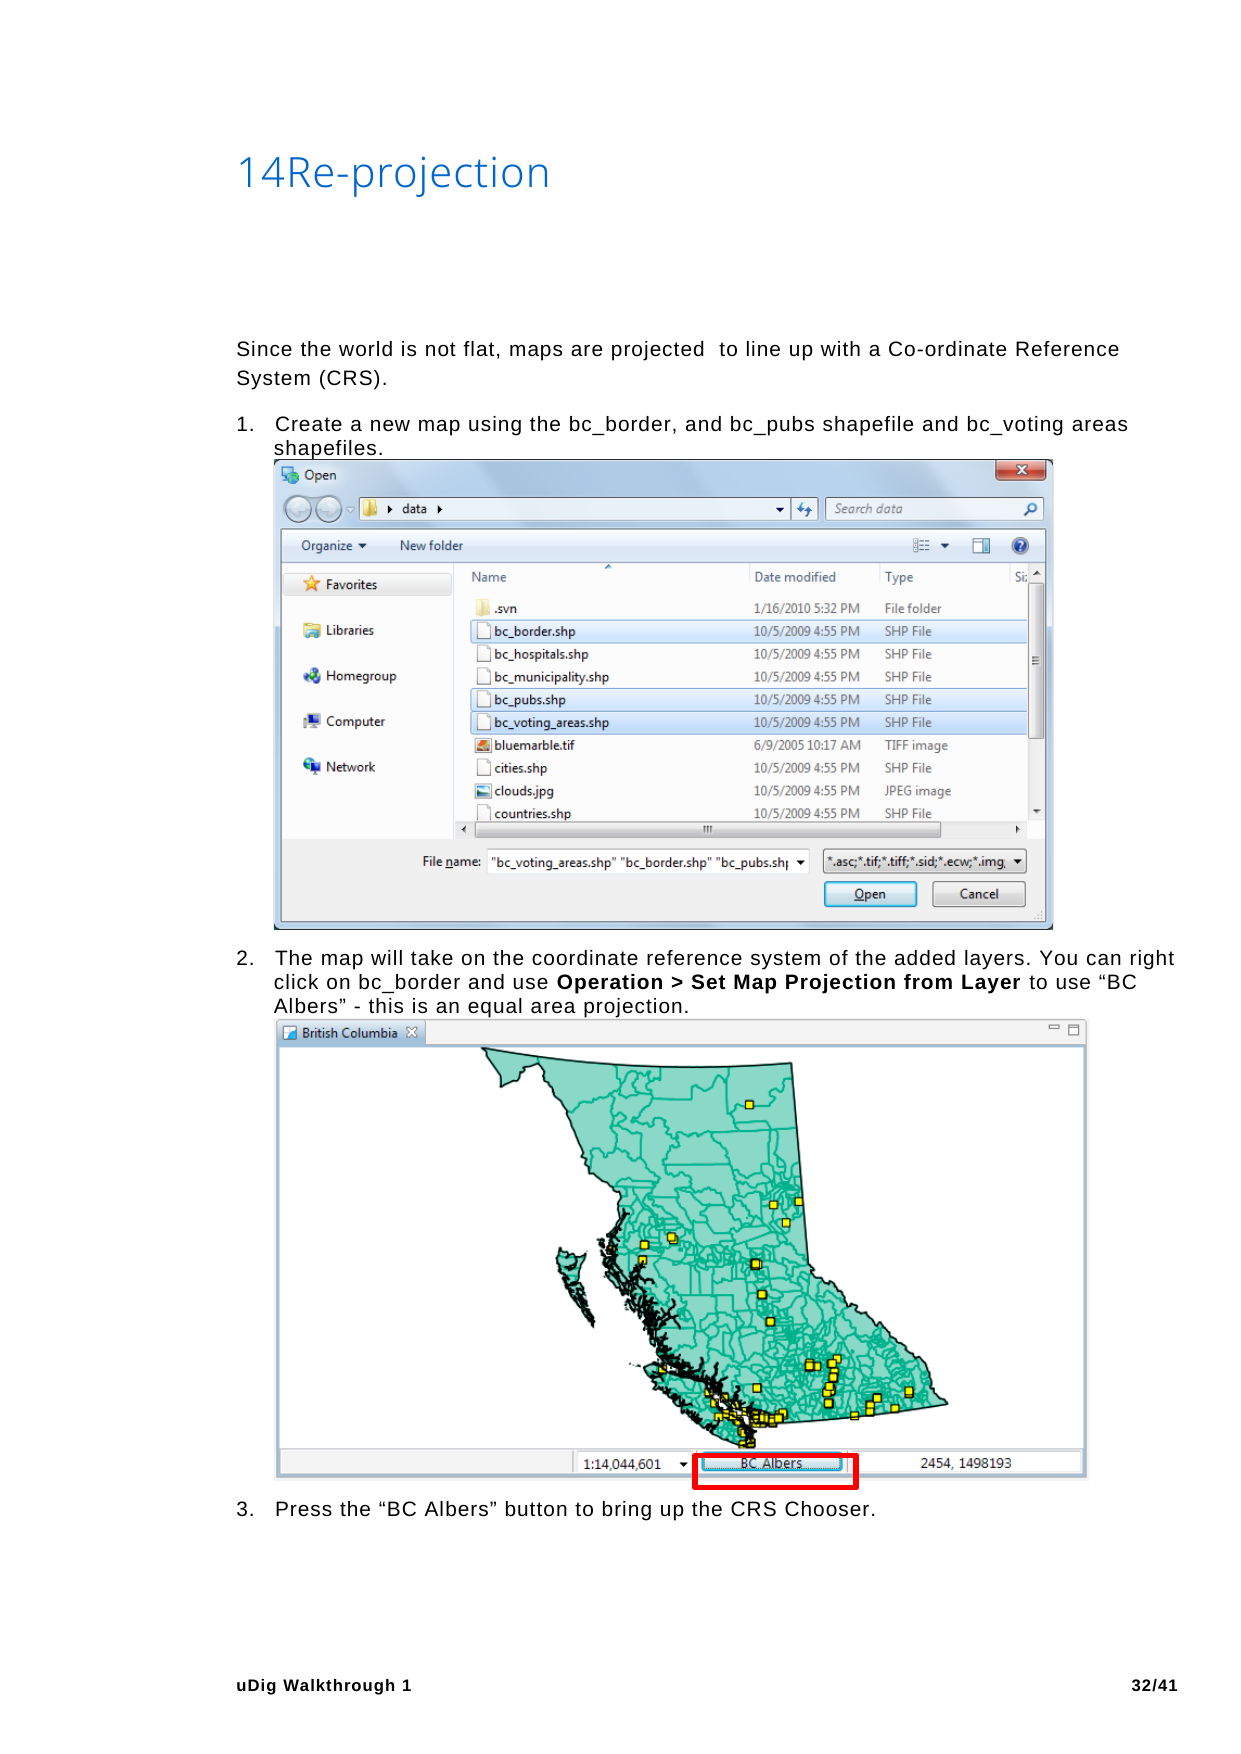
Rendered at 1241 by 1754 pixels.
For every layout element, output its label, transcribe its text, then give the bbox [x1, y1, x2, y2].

subtitle Re-projection [236, 143, 1181, 200]
text Since the world is not flat, maps are projected to line up with a Co-ordinate Reference System (CRS). [236, 337, 1181, 389]
picture [698, 1458, 853, 1481]
picture [273, 459, 1054, 930]
list The map will take on the coordinate reference system of the added layers. You can right click on bc_border and use Operation > Set Map Projection from Layer to use “BC Albers” - this is an equal area projection. [236, 946, 1181, 1018]
picture [273, 1018, 1090, 1481]
list Create a new map using the bc_border, and bc_pubs shapefile and bc_voting areas shapefiles. [236, 411, 1181, 459]
list Press the “BC Albers” button to bring up the CRS Chooser. [236, 1497, 1181, 1521]
